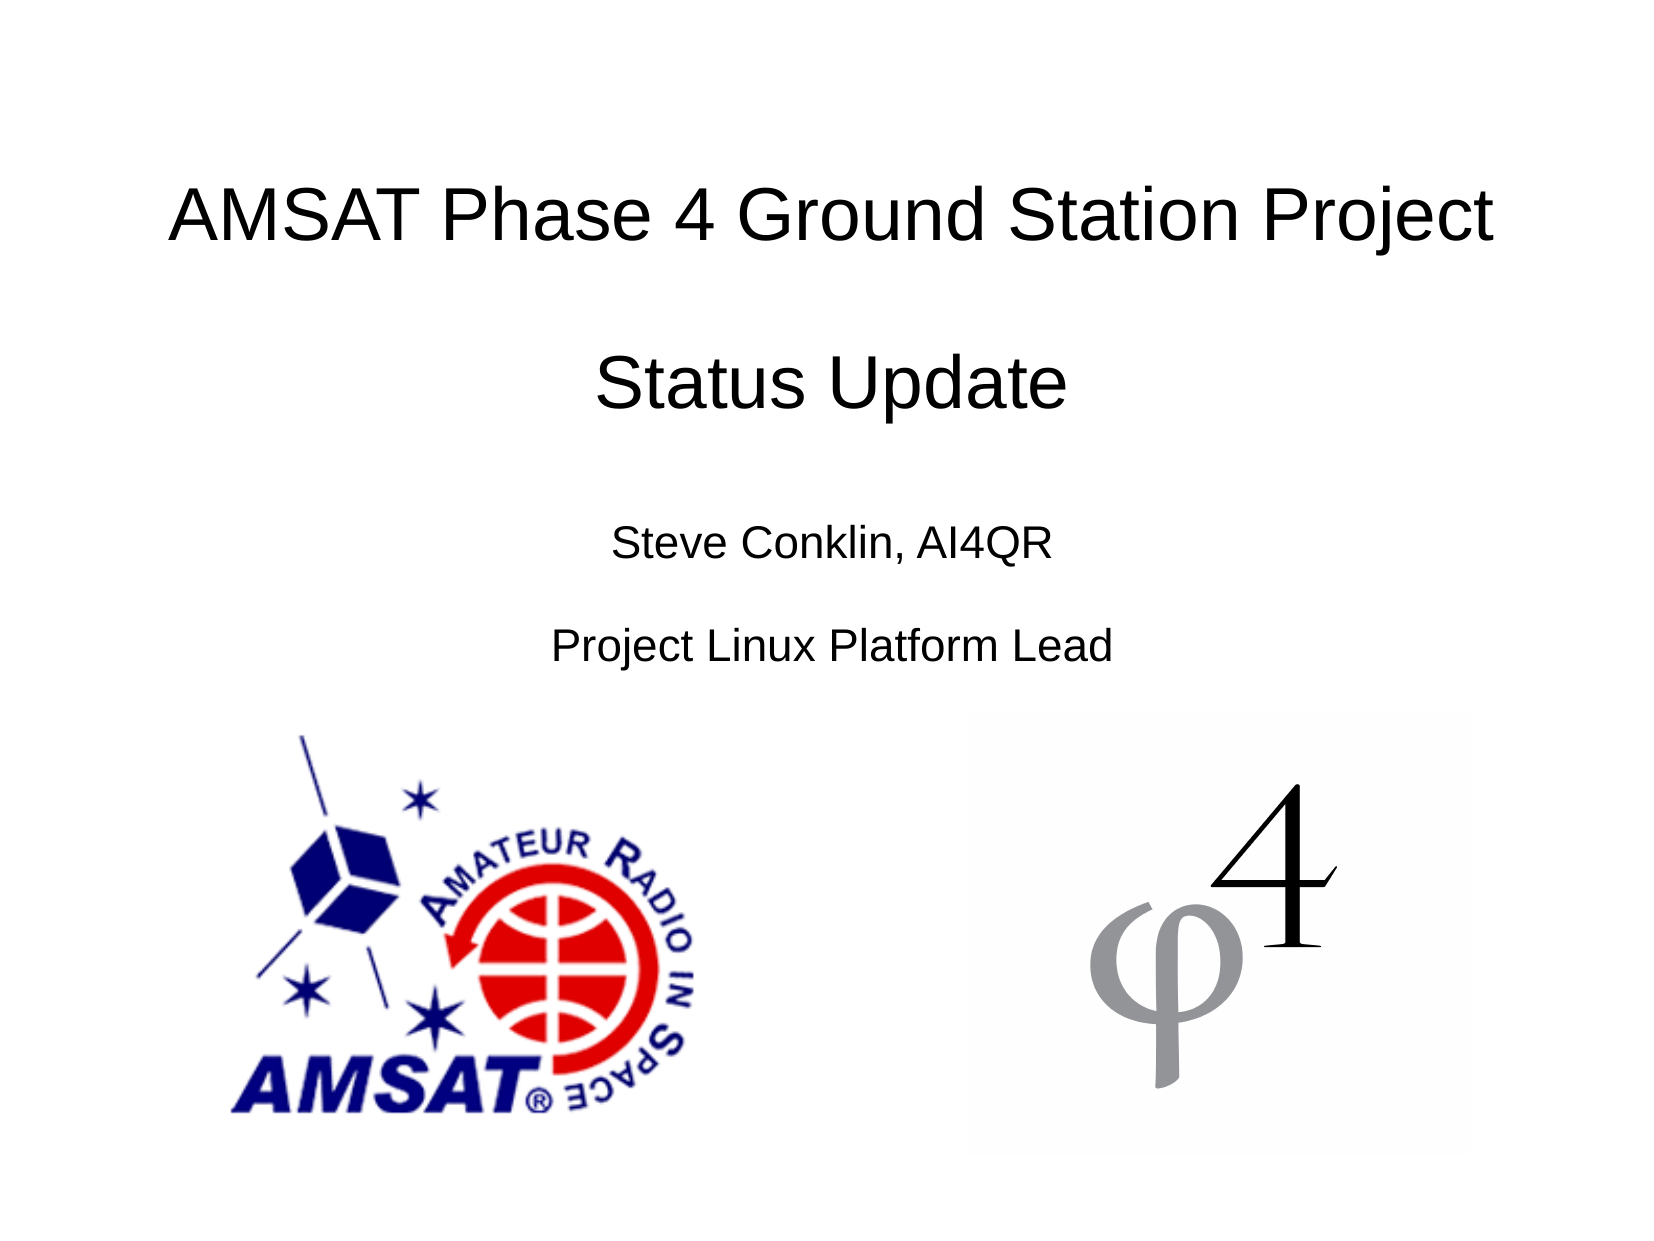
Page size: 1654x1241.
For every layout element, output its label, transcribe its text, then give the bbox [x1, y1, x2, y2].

text_box AMSAT Phase 4 Ground Station Project Status Update [30, 165, 1636, 432]
text_box Steve Conklin, AI4QR Project Linux Platform Lead [180, 510, 1486, 706]
picture [967, 711, 1471, 1156]
picture [217, 711, 721, 1156]
